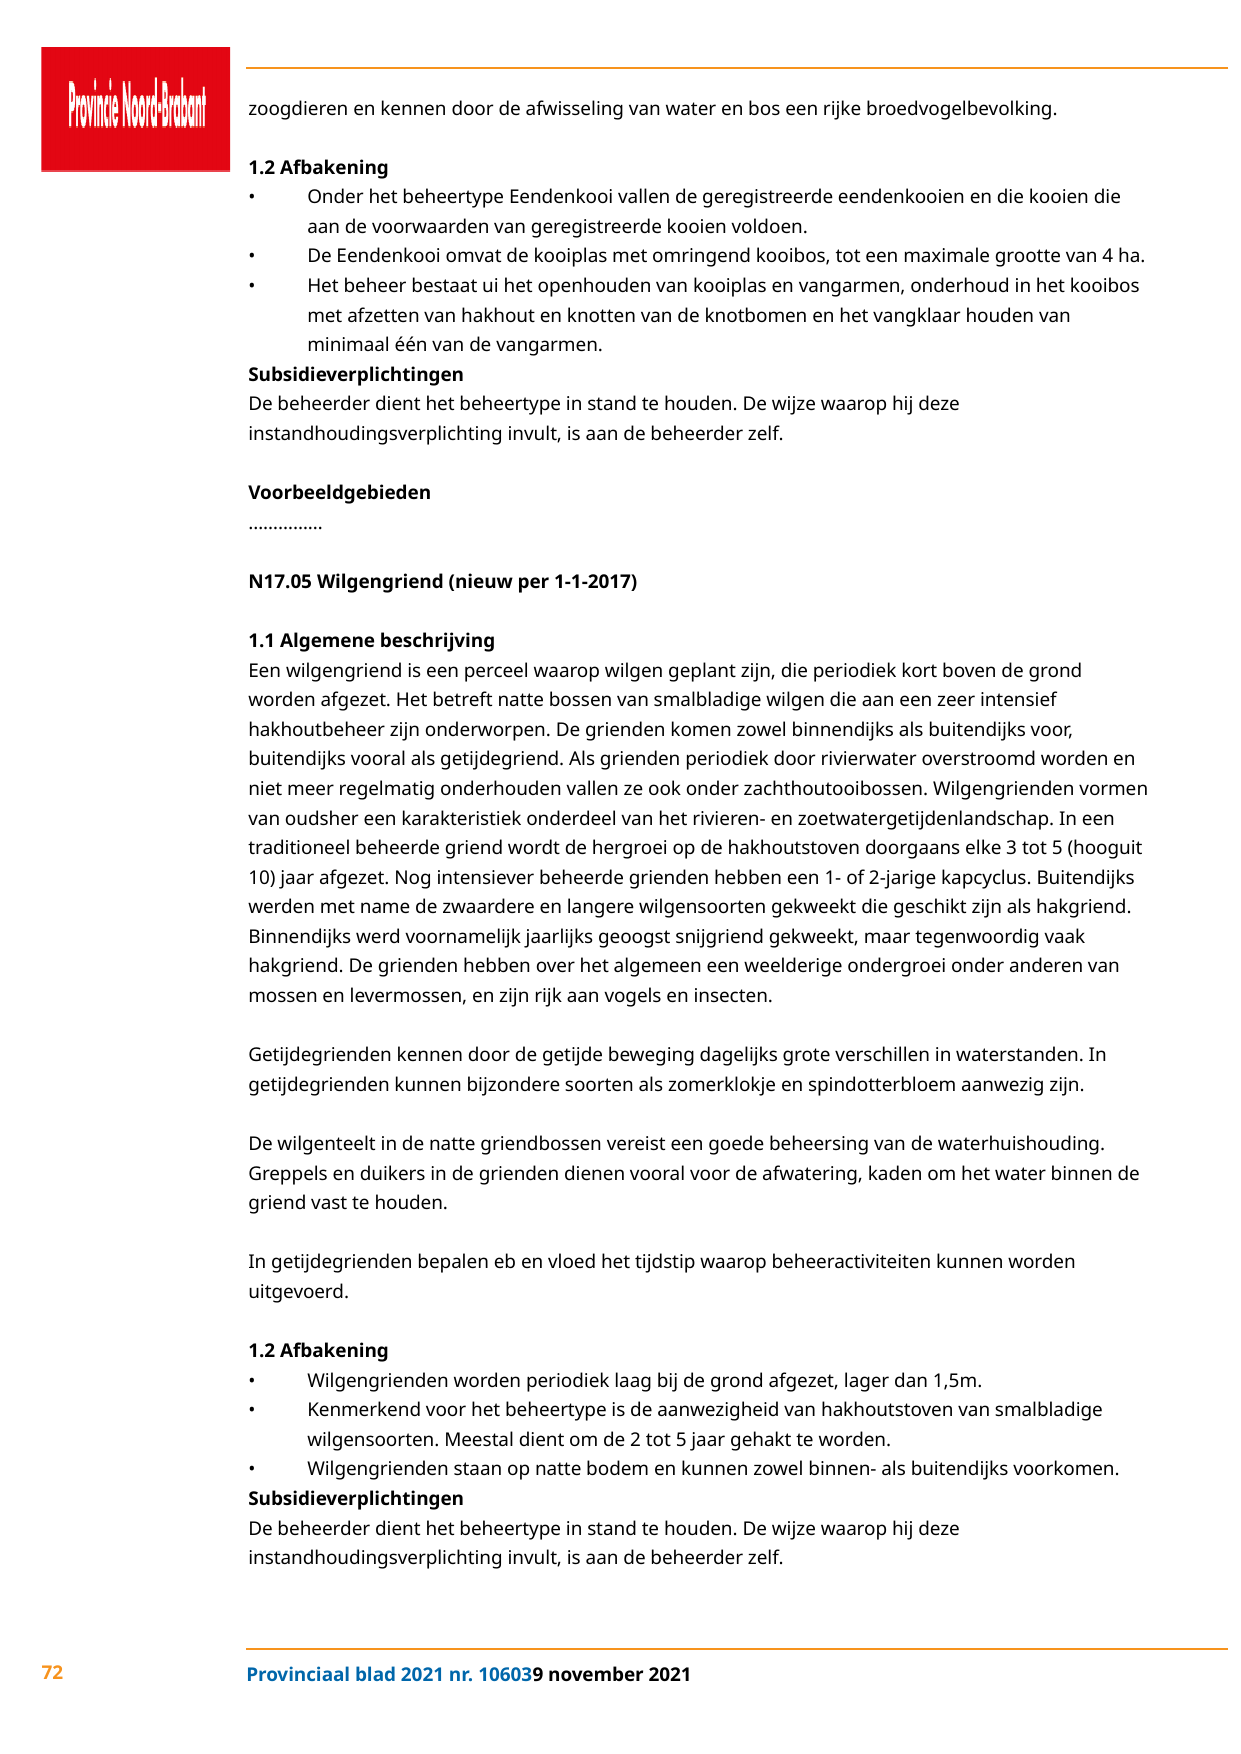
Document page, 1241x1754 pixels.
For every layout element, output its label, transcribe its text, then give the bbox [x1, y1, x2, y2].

text 1.2 Afbakening [248, 154, 1152, 180]
text …………… [248, 509, 1152, 535]
text De wilgenteelt in de natte griendbossen vereist een goede beheersing van de waterhuishouding. Greppels en duikers in de grienden dienen vooral voor de afwatering, kaden om het water binnen de griend vast te houden. [248, 1130, 1152, 1215]
text De beheerder dient het beheertype in stand te houden. De wijze waarop hij deze instandhoudingsverplichting invult, is aan de beheerder zelf. [248, 391, 1152, 446]
text zoogdieren en kennen door de afwisseling van water en bos een rijke broedvogelbevolking. [248, 95, 1152, 121]
text 1.1 Algemene beschrijving [248, 627, 1152, 653]
list De Eendenkooi omvat de kooiplas met omringend kooibos, tot een maximale grootte van 4 ha. [248, 243, 1152, 268]
text De beheerder dient het beheertype in stand te houden. De wijze waarop hij deze instandhoudingsverplichting invult, is aan de beheerder zelf. [248, 1515, 1152, 1570]
picture [41, 47, 231, 172]
list Het beheer bestaat ui het openhouden van kooiplas en vangarmen, onderhoud in het kooibos met afzetten van hakhout en knotten van de knotbomen en het vangklaar houden van minimaal één van de vangarmen. [248, 272, 1152, 357]
text Subsidieverplichtingen [248, 1485, 1152, 1511]
list Wilgengrienden worden periodiek laag bij de grond afgezet, lager dan 1,5m. [248, 1367, 1152, 1393]
text In getijdegrienden bepalen eb en vloed het tijdstip waarop beheeractiviteiten kunnen worden uitgevoerd. [248, 1248, 1152, 1304]
text Een wilgengriend is een perceel waarop wilgen geplant zijn, die periodiek kort boven de grond worden afgezet. Het betreft natte bossen van smalbladige wilgen die aan een zeer intensief hakhoutbeheer zijn onderworpen. De grienden komen zowel binnendijks als buitendijks voor, buitendijks vooral als getijdegriend. Als grienden periodiek door rivierwater overstroomd worden en niet meer regelmatig onderhouden vallen ze ook onder zachthoutooibossen. Wilgengrienden vormen van oudsher een karakteristiek onderdeel van het rivieren- en zoetwatergetijdenlandschap. In een traditioneel beheerde griend wordt de hergroei op de hakhoutstoven doorgaans elke 3 tot 5 (hooguit 10) jaar afgezet. Nog intensiever beheerde grienden hebben een 1- of 2-jarige kapcyclus. Buitendijks werden met name de zwaardere en langere wilgensoorten gekweekt die geschikt zijn als hakgriend. Binnendijks werd voornamelijk jaarlijks geoogst snijgriend gekweekt, maar tegenwoordig vaak hakgriend. De grienden hebben over het algemeen een weelderige ondergroei onder anderen van mossen en levermossen, en zijn rijk aan vogels en insecten. [248, 657, 1152, 1008]
text 1.2 Afbakening [248, 1337, 1152, 1363]
list Wilgengrienden staan op natte bodem en kunnen zowel binnen- als buitendijks voorkomen. [248, 1456, 1152, 1481]
list Onder het beheertype Eendenkooi vallen de geregistreerde eendenkooien en die kooien die aan de voorwaarden van geregistreerde kooien voldoen. [248, 183, 1152, 239]
text Getijdegrienden kennen door de getijde beweging dagelijks grote verschillen in waterstanden. In getijdegrienden kunnen bijzondere soorten als zomerklokje en spindotterbloem aanwezig zijn. [248, 1041, 1152, 1097]
text Voorbeeldgebieden [248, 479, 1152, 505]
text Subsidieverplichtingen [248, 361, 1152, 387]
list Kenmerkend voor het beheertype is de aanwezigheid van hakhoutstoven van smalbladige wilgensoorten. Meestal dient om de 2 tot 5 jaar gehakt te worden. [248, 1396, 1152, 1452]
text N17.05 Wilgengriend (nieuw per 1-1-2017) [248, 568, 1152, 594]
